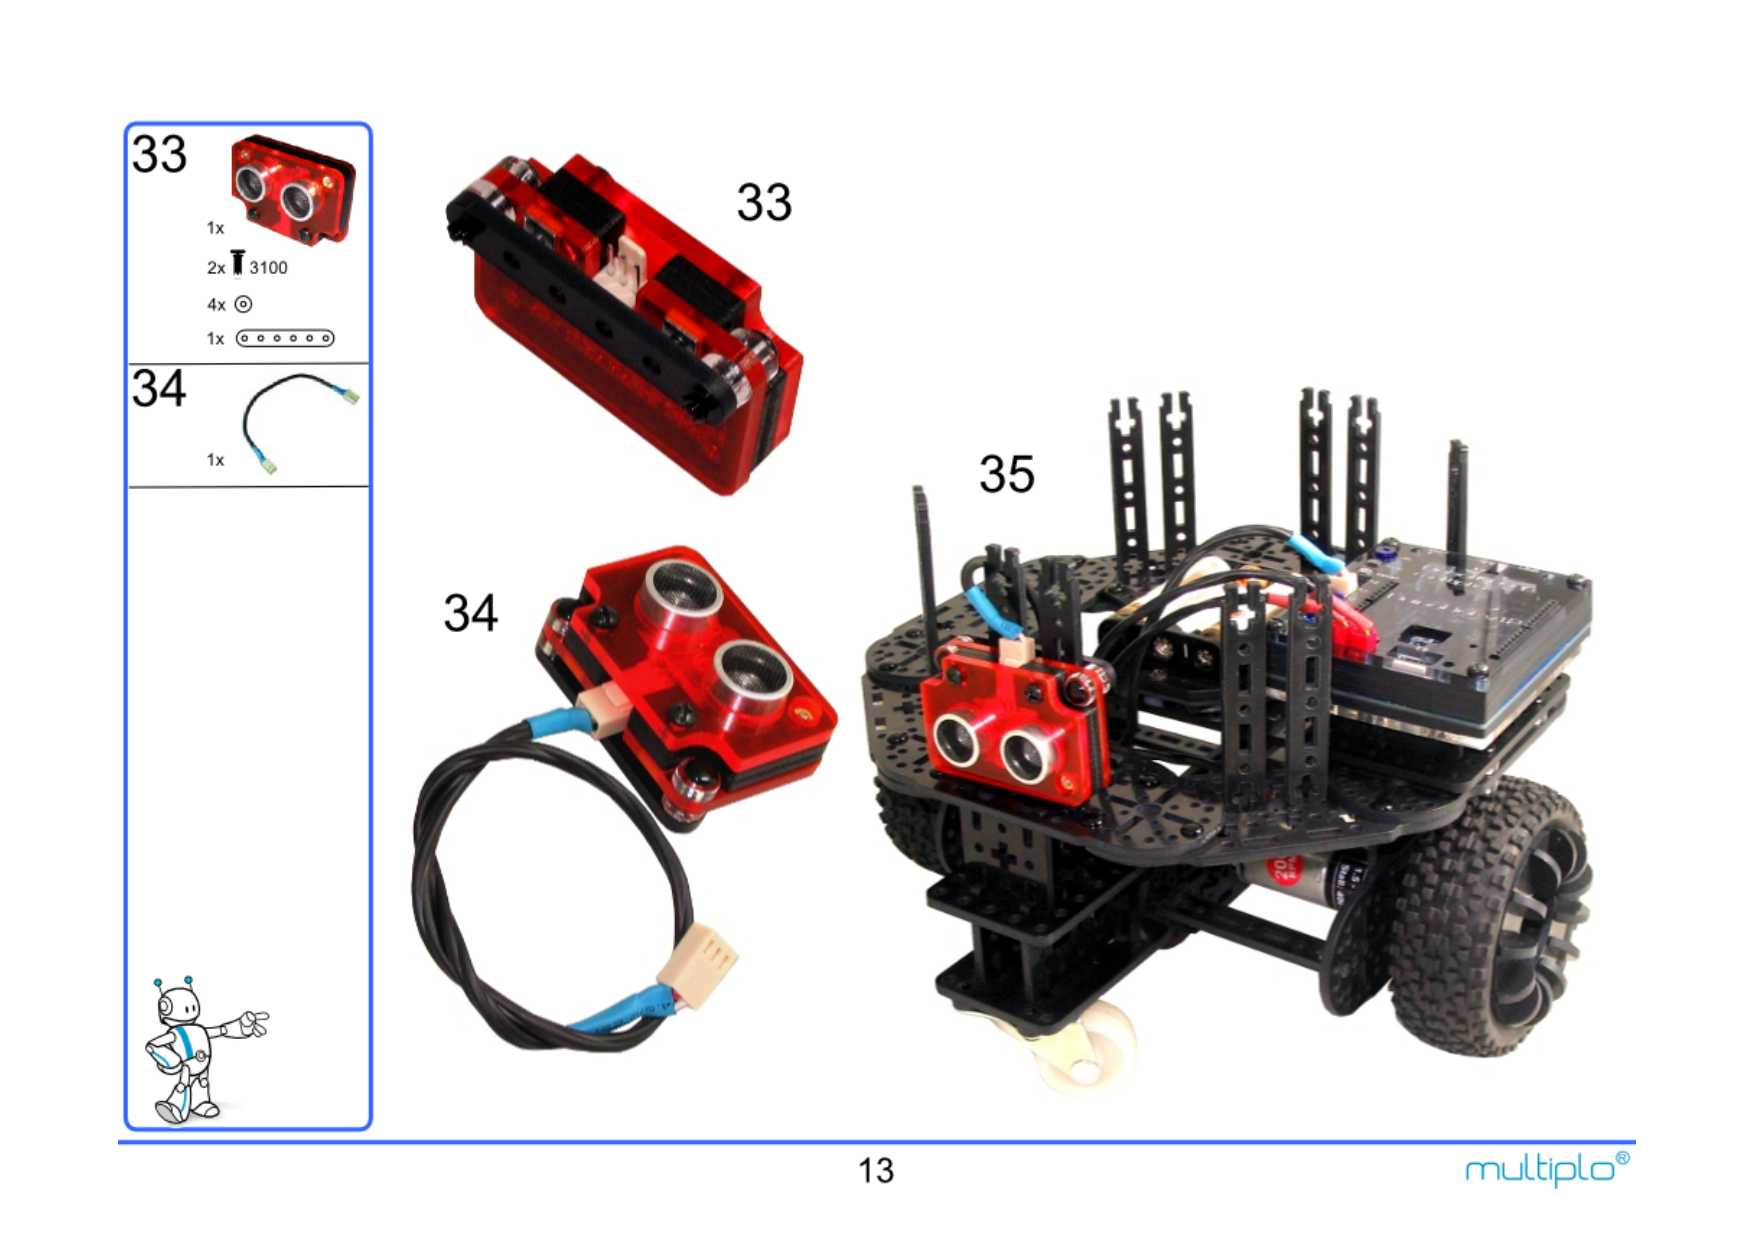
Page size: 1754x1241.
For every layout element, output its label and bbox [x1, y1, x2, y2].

picture [118, 118, 1636, 1192]
